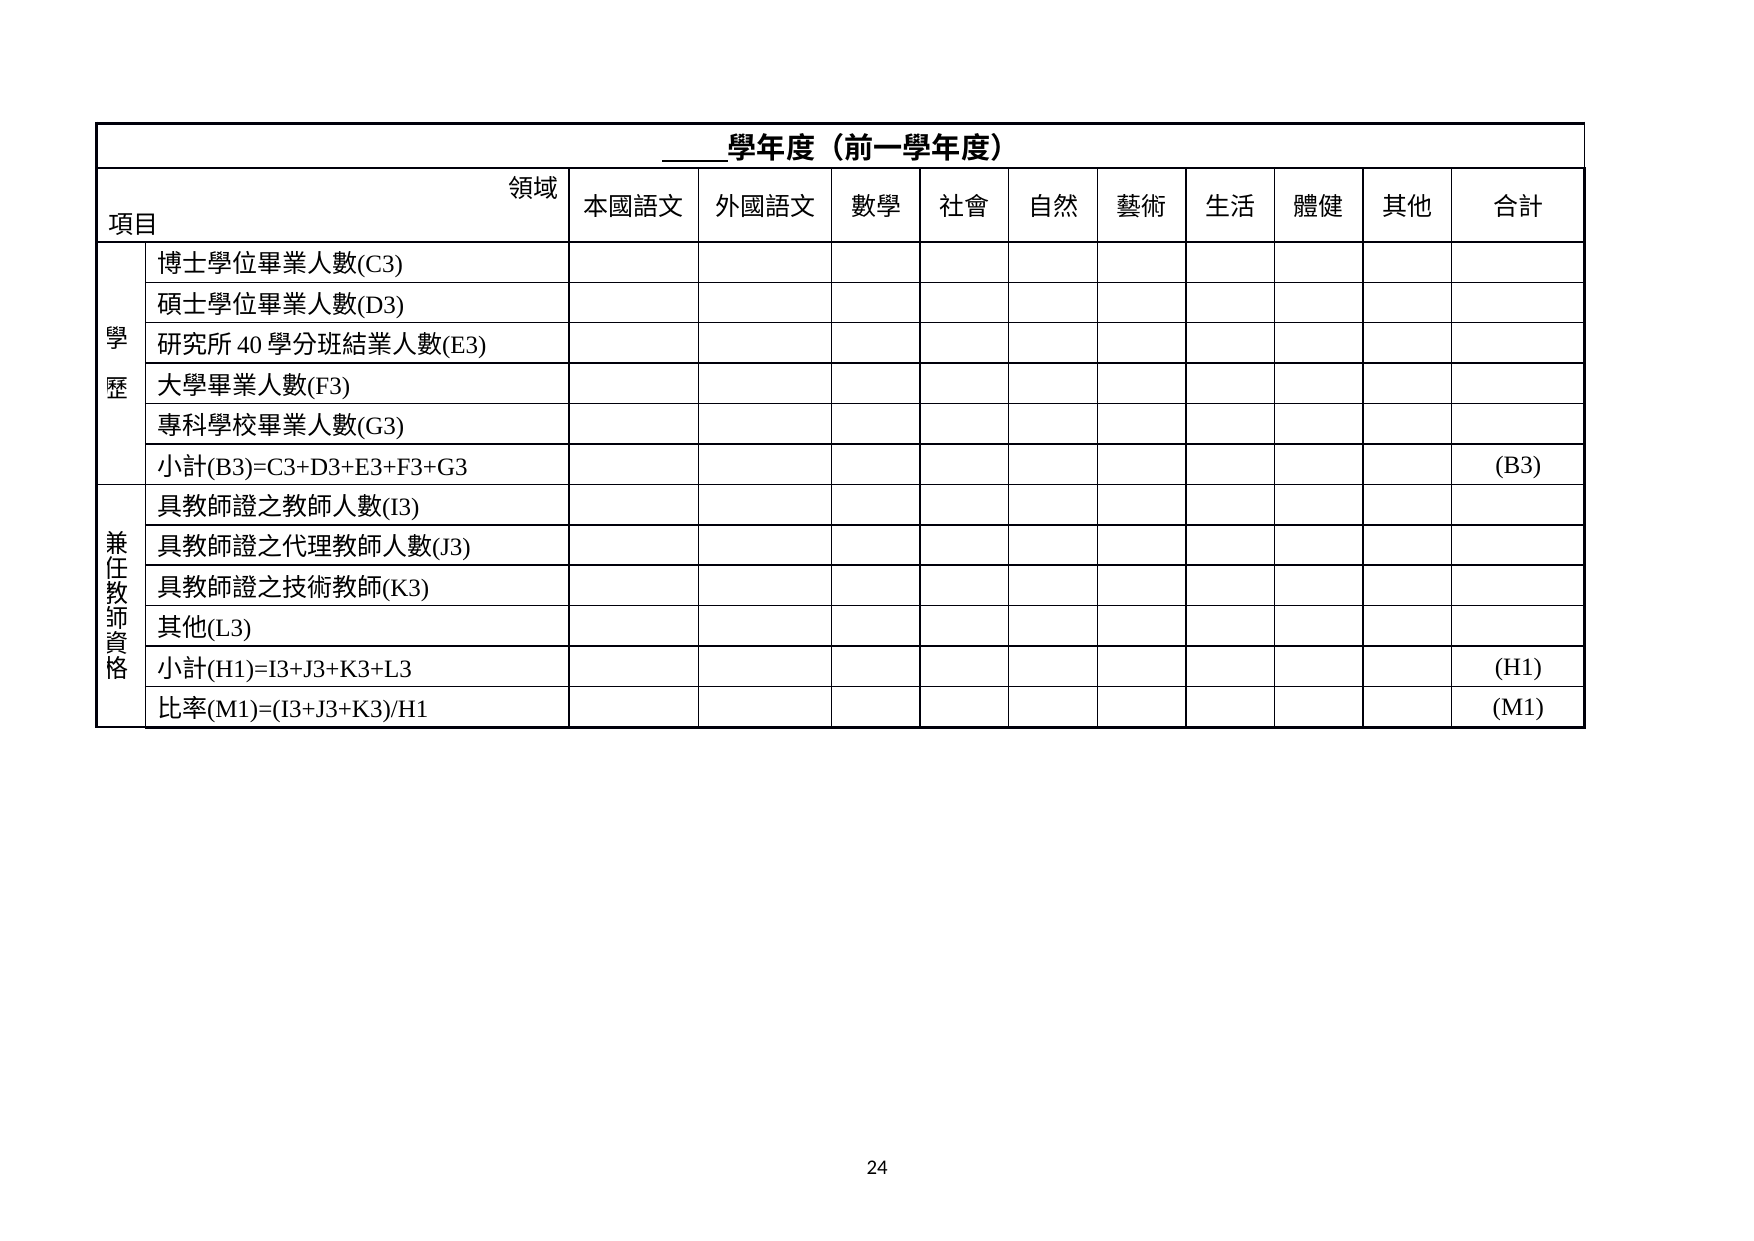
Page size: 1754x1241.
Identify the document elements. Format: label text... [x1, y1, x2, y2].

table_cell [1187, 364, 1274, 403]
table_cell [832, 485, 919, 524]
table_cell [1452, 566, 1583, 605]
table_cell [1009, 606, 1097, 645]
table_cell 碩士學位畢業人數(D3) [146, 283, 568, 322]
table_cell [1187, 485, 1274, 524]
table_cell [1364, 404, 1451, 443]
table_cell [699, 606, 831, 645]
table_cell [1452, 283, 1583, 322]
table_cell [1009, 364, 1097, 403]
table_cell [1275, 445, 1362, 483]
table_cell [1187, 566, 1274, 605]
table_cell 本國語文 [570, 169, 698, 241]
table_cell [921, 364, 1008, 403]
table_cell [1009, 445, 1097, 483]
table_cell [1187, 647, 1274, 686]
table_cell [832, 323, 919, 362]
table_cell [1098, 404, 1185, 443]
table_cell [1275, 404, 1362, 443]
table_cell [1275, 687, 1362, 726]
table_cell [832, 445, 919, 483]
table_cell 學 歷 [98, 243, 145, 483]
table_cell [1364, 606, 1451, 645]
table_cell [1187, 526, 1274, 564]
table_cell [1098, 526, 1185, 564]
table_cell 生活 [1187, 169, 1274, 241]
table_cell [1098, 606, 1185, 645]
table_cell [699, 243, 831, 281]
table_cell [1275, 243, 1362, 281]
table_cell [1187, 283, 1274, 322]
table_cell [699, 687, 831, 726]
table_cell [699, 364, 831, 403]
table_cell [921, 404, 1008, 443]
table_cell (M1) [1452, 687, 1583, 726]
table_cell [699, 323, 831, 362]
table_cell [1187, 404, 1274, 443]
table_cell [1275, 283, 1362, 322]
table_cell [1275, 485, 1362, 524]
table_cell [1275, 323, 1362, 362]
table_cell (B3) [1452, 445, 1583, 483]
table_cell [1364, 323, 1451, 362]
table_cell [921, 526, 1008, 564]
table_cell [832, 606, 919, 645]
table_cell [699, 526, 831, 564]
table_cell [1364, 566, 1451, 605]
table_cell [921, 606, 1008, 645]
table_cell [1098, 647, 1185, 686]
table_cell [570, 485, 698, 524]
table_cell [570, 526, 698, 564]
table_cell [1364, 243, 1451, 281]
table_cell [832, 243, 919, 281]
table_cell 體健 [1275, 169, 1362, 241]
table_cell [832, 687, 919, 726]
table_cell [1098, 283, 1185, 322]
table_cell 領域 項目 [98, 169, 568, 241]
table_cell [1187, 243, 1274, 281]
table_cell 數學 [832, 169, 919, 241]
table_cell [1009, 485, 1097, 524]
table_cell [832, 647, 919, 686]
table_cell 小計(H1)=I3+J3+K3+L3 [146, 647, 568, 686]
table_cell [1009, 323, 1097, 362]
table_cell [832, 364, 919, 403]
table_header 學年度（前一學年度） [98, 125, 1584, 167]
table_cell [1364, 283, 1451, 322]
table_cell [570, 647, 698, 686]
table_cell [1364, 647, 1451, 686]
table_cell [1098, 364, 1185, 403]
table_cell [699, 445, 831, 483]
table_cell [1009, 687, 1097, 726]
table_cell 兼任教師資格 [98, 485, 145, 726]
table_cell [1364, 364, 1451, 403]
table_cell [1275, 606, 1362, 645]
table_cell [832, 283, 919, 322]
table_cell 合計 [1452, 169, 1583, 241]
table_cell [1187, 323, 1274, 362]
table_cell [1275, 364, 1362, 403]
table_cell (H1) [1452, 647, 1583, 686]
table_cell [1187, 606, 1274, 645]
table_cell [921, 243, 1008, 281]
table_cell 研究所40學分班結業人數(E3) [146, 323, 568, 362]
table_cell [699, 485, 831, 524]
table_cell [1009, 647, 1097, 686]
table_cell [1187, 445, 1274, 483]
table_cell 自然 [1009, 169, 1097, 241]
table_cell [1275, 526, 1362, 564]
table_cell 大學畢業人數(F3) [146, 364, 568, 403]
table_cell [921, 647, 1008, 686]
table_cell [570, 364, 698, 403]
table_cell [570, 687, 698, 726]
table_cell [570, 243, 698, 281]
table_cell [1364, 687, 1451, 726]
table_cell [832, 566, 919, 605]
table_cell [1275, 647, 1362, 686]
table_cell [699, 283, 831, 322]
table_cell 專科學校畢業人數(G3) [146, 404, 568, 443]
table_cell 博士學位畢業人數(C3) [146, 243, 568, 281]
table_cell [570, 445, 698, 483]
table_cell [699, 647, 831, 686]
table_cell 社會 [921, 169, 1008, 241]
table_cell [1364, 445, 1451, 483]
table_cell [570, 404, 698, 443]
table_cell [1009, 283, 1097, 322]
table_cell [1098, 243, 1185, 281]
table_cell [1452, 485, 1583, 524]
table_cell [1452, 404, 1583, 443]
table_cell [1364, 526, 1451, 564]
table_cell [1098, 323, 1185, 362]
table_cell [1452, 526, 1583, 564]
table_cell [699, 566, 831, 605]
table_cell [1009, 566, 1097, 605]
table_cell [921, 687, 1008, 726]
table_cell [570, 283, 698, 322]
table_cell [1275, 566, 1362, 605]
table_cell 其他(L3) [146, 606, 568, 645]
table_cell [921, 485, 1008, 524]
table_cell [832, 526, 919, 564]
table_cell 具教師證之教師人數(I3) [146, 485, 568, 524]
table_cell [1452, 606, 1583, 645]
table_cell [1098, 566, 1185, 605]
table_cell [1009, 404, 1097, 443]
table_cell [1009, 243, 1097, 281]
table_cell [570, 323, 698, 362]
table_cell [832, 404, 919, 443]
table_cell [921, 283, 1008, 322]
table_cell [1098, 485, 1185, 524]
table_cell [1187, 687, 1274, 726]
table_cell 外國語文 [699, 169, 831, 241]
table_cell 小計(B3)=C3+D3+E3+F3+G3 [146, 445, 568, 483]
table_cell 具教師證之代理教師人數(J3) [146, 526, 568, 564]
table_cell [1364, 485, 1451, 524]
table_cell [1098, 445, 1185, 483]
table_cell [1452, 323, 1583, 362]
table_cell [1098, 687, 1185, 726]
table_cell 具教師證之技術教師(K3) [146, 566, 568, 605]
table_cell [1009, 526, 1097, 564]
table_cell [921, 566, 1008, 605]
table_cell [570, 566, 698, 605]
table_cell [570, 606, 698, 645]
table_cell [1452, 243, 1583, 281]
table_cell [1452, 364, 1583, 403]
table_cell [699, 404, 831, 443]
table_cell 比率(M1)=(I3+J3+K3)/H1 [146, 687, 568, 726]
table_cell [921, 445, 1008, 483]
table_cell 其他 [1364, 169, 1451, 241]
table_cell 藝術 [1098, 169, 1185, 241]
table_cell [921, 323, 1008, 362]
